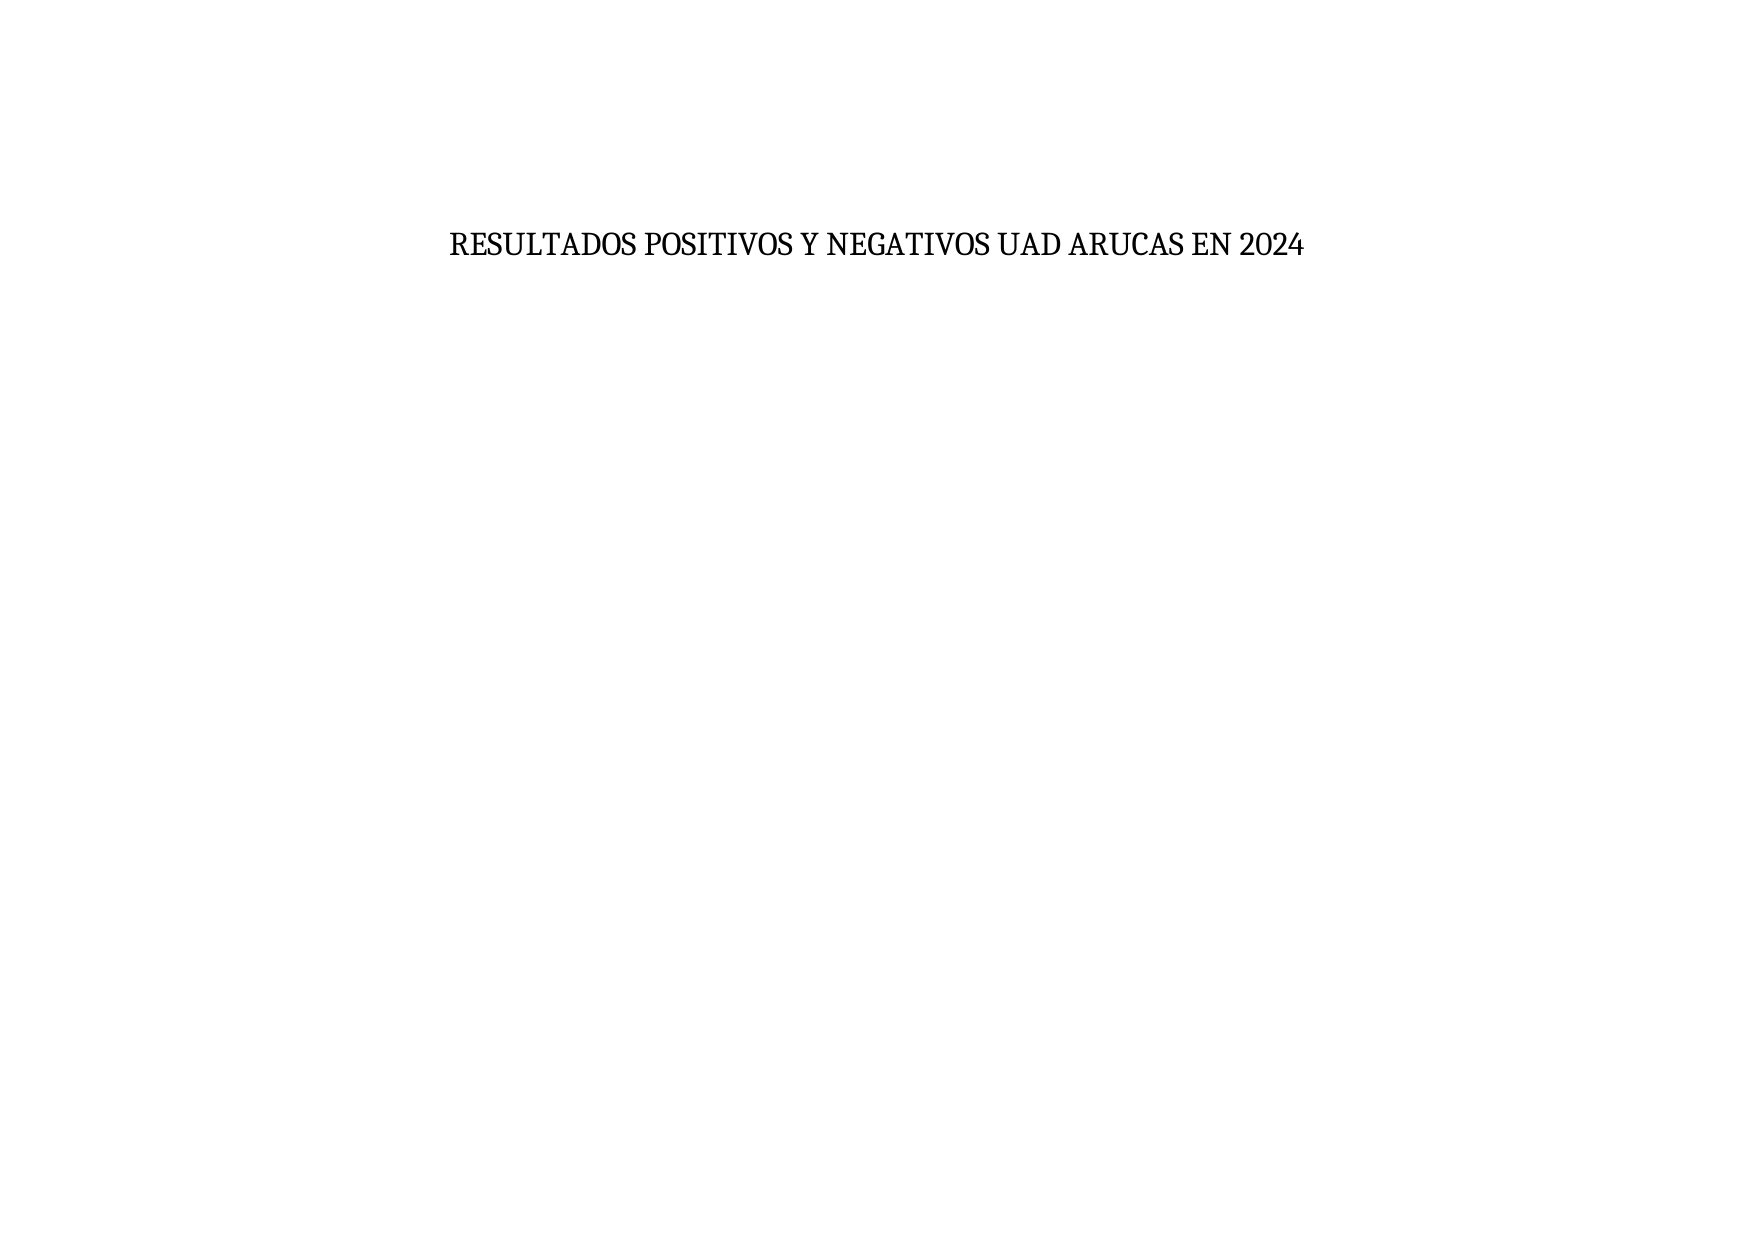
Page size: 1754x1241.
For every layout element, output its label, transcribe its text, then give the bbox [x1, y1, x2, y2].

text RESULTADOS POSITIVOS Y NEGATIVOS UAD ARUCAS EN 2024 [148, 225, 1606, 263]
